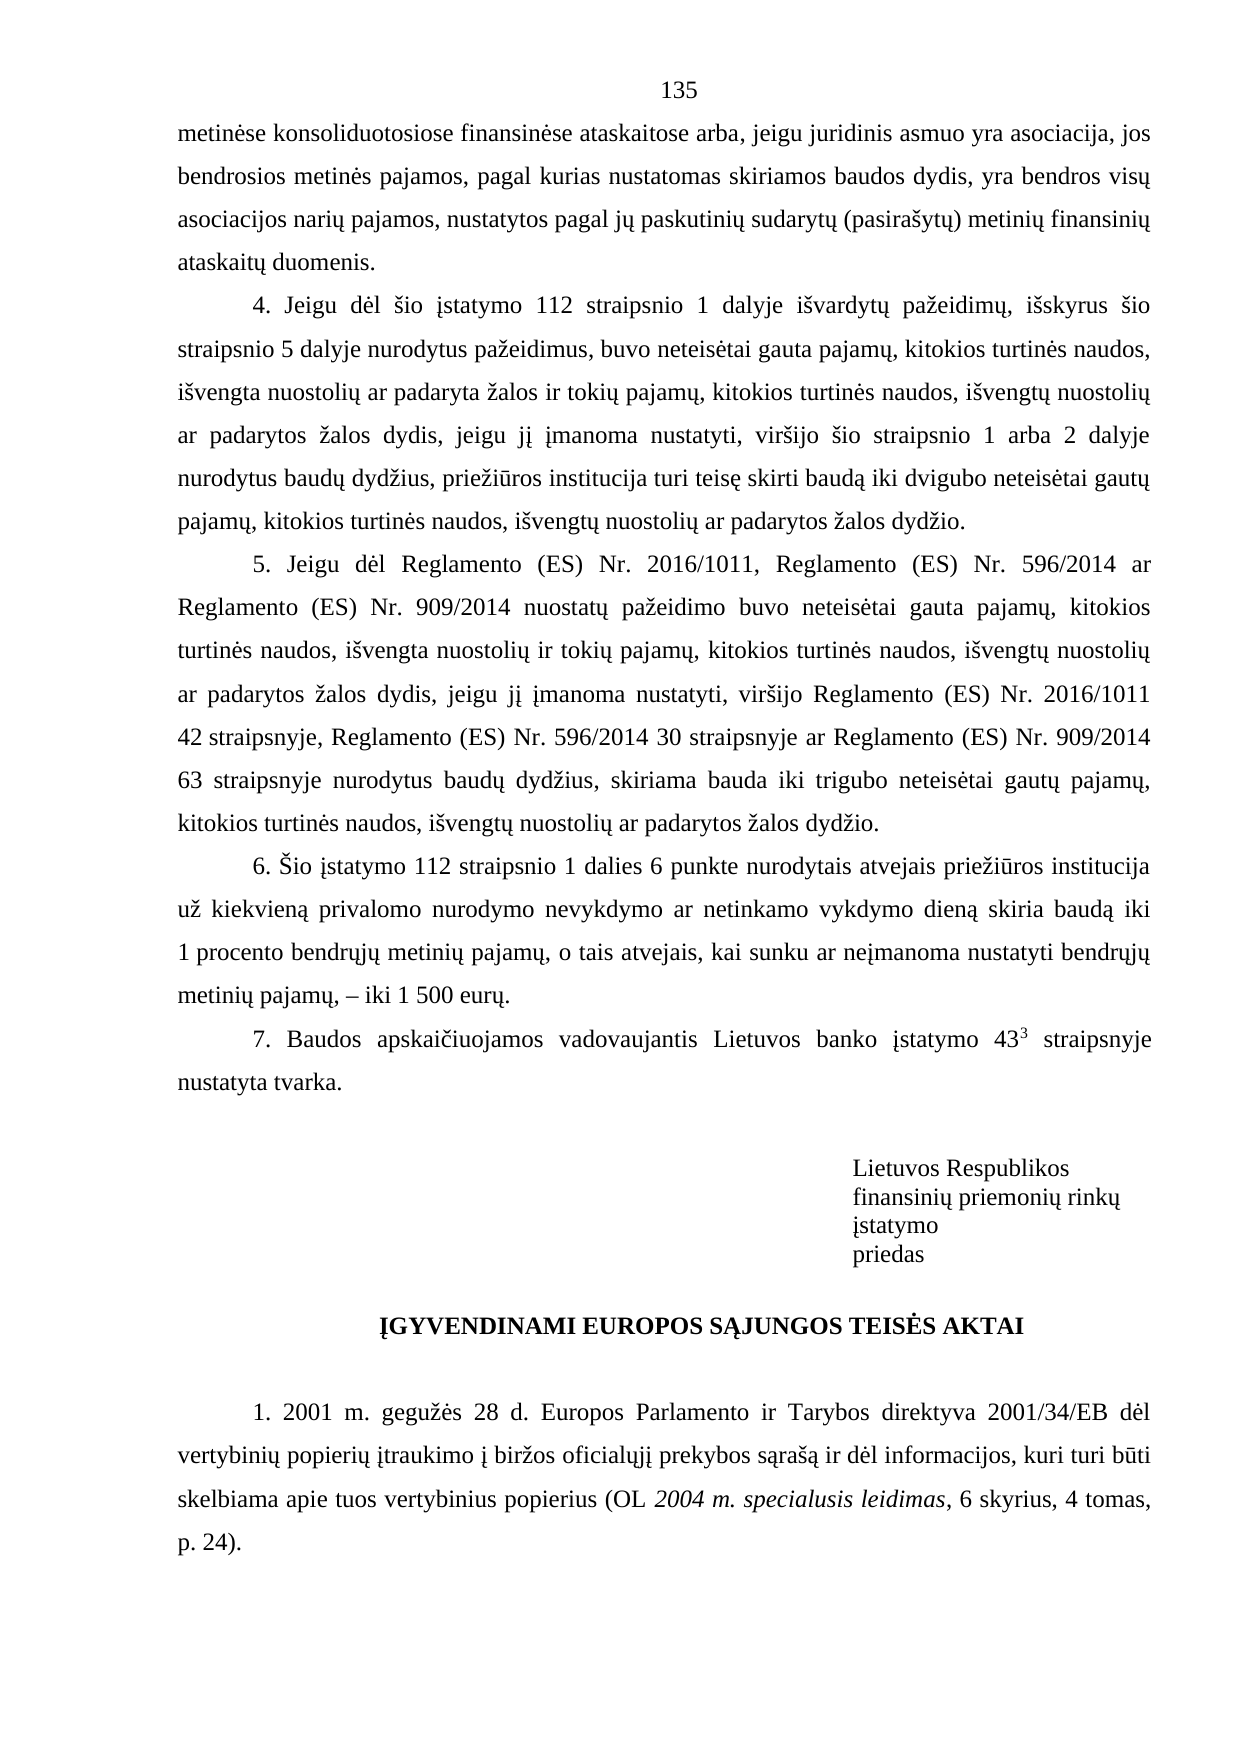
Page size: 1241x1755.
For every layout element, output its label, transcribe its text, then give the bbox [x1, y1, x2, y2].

text metinėse konsoliduotosiose finansinėse ataskaitose arba, jeigu juridinis asmuo yra asociacija, jos bendrosios metinės pajamos, pagal kurias nustatomas skiriamos baudos dydis, yra bendros visų asociacijos narių pajamos, nustatytos pagal jų paskutinių sudarytų (pasirašytų) metinių finansinių ataskaitų duomenis. [177, 118, 1152, 276]
text 1. 2001 m. gegužės 28 d. Europos Parlamento ir Tarybos direktyva 2001/34/EB dėl vertybinių popierių įtraukimo į biržos oficialųjį prekybos sąrašą ir dėl informacijos, kuri turi būti skelbiama apie tuos vertybinius popierius (OL 2004 m. specialusis leidimas, 6 skyrius, 4 tomas, p. 24). [177, 1397, 1152, 1556]
text finansinių priemonių rinkų [177, 1182, 1152, 1211]
text 5. Jeigu dėl Reglamento (ES) Nr. 2016/1011, Reglamento (ES) Nr. 596/2014 ar Reglamento (ES) Nr. 909/2014 nuostatų pažeidimo buvo neteisėtai gauta pajamų, kitokios turtinės naudos, išvengta nuostolių ir tokių pajamų, kitokios turtinės naudos, išvengtų nuostolių ar padarytos žalos dydis, jeigu jį įmanoma nustatyti, viršijo Reglamento (ES) Nr. 2016/1011 42 straipsnyje, Reglamento (ES) Nr. 596/2014 30 straipsnyje ar Reglamento (ES) Nr. 909/2014 63 straipsnyje nurodytus baudų dydžius, skiriama bauda iki trigubo neteisėtai gautų pajamų, kitokios turtinės naudos, išvengtų nuostolių ar padarytos žalos dydžio. [177, 549, 1152, 837]
text Lietuvos Respublikos [177, 1153, 1152, 1182]
text 7. Baudos apskaičiuojamos vadovaujantis Lietuvos banko įstatymo 433 straipsnyje nustatyta tvarka. [177, 1024, 1152, 1096]
text ĮGYVENDINAMI EUROPOS SĄJUNGOS TEISĖS AKTAI [177, 1311, 1152, 1340]
text priedas [177, 1239, 1152, 1268]
text įstatymo [177, 1211, 1152, 1239]
text 4. Jeigu dėl šio įstatymo 112 straipsnio 1 dalyje išvardytų pažeidimų, išskyrus šio straipsnio 5 dalyje nurodytus pažeidimus, buvo neteisėtai gauta pajamų, kitokios turtinės naudos, išvengta nuostolių ar padaryta žalos ir tokių pajamų, kitokios turtinės naudos, išvengtų nuostolių ar padarytos žalos dydis, jeigu jį įmanoma nustatyti, viršijo šio straipsnio 1 arba 2 dalyje nurodytus baudų dydžius, priežiūros institucija turi teisę skirti baudą iki dvigubo neteisėtai gautų pajamų, kitokios turtinės naudos, išvengtų nuostolių ar padarytos žalos dydžio. [177, 291, 1152, 535]
text 6. Šio įstatymo 112 straipsnio 1 dalies 6 punkte nurodytais atvejais priežiūros institucija už kiekvieną privalomo nurodymo nevykdymo ar netinkamo vykdymo dieną skiria baudą iki 1 procento bendrųjų metinių pajamų, o tais atvejais, kai sunku ar neįmanoma nustatyti bendrųjų metinių pajamų, – iki 1 500 eurų. [177, 851, 1152, 1009]
